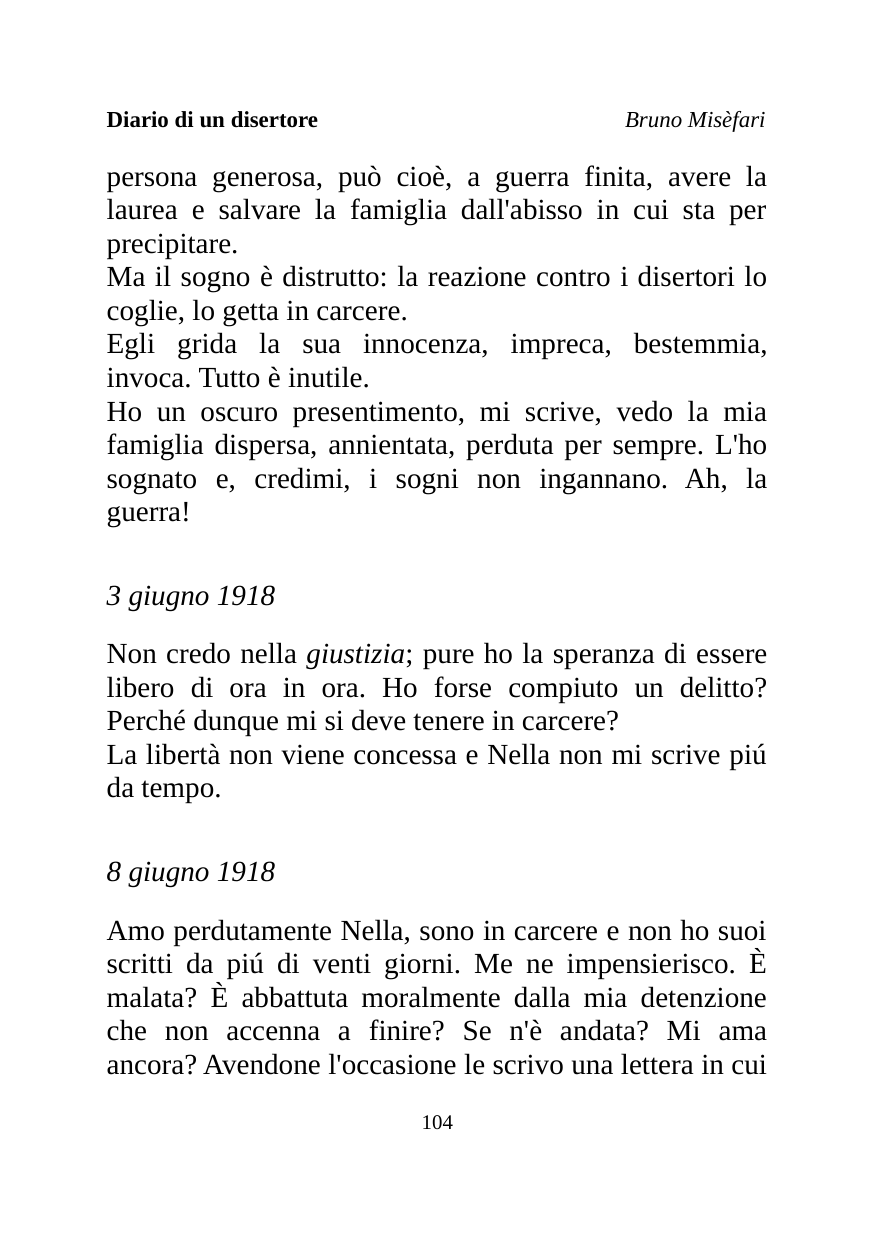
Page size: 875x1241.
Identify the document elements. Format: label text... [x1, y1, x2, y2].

text Amo perdutamente Nella, sono in carcere e non ho suoi scritti da piú di venti giorni. Me ne impensierisco. È malata? È abbattuta moralmente dalla mia detenzione che non accenna a finire? Se n'è andata? Mi ama ancora? Avendone l'occasione le scrivo una lettera in cui [106, 913, 768, 1080]
text La libertà non viene concessa e Nella non mi scrive piú da tempo. [106, 737, 768, 804]
text persona generosa, può cioè, a guerra finita, avere la laurea e salvare la famiglia dall'abisso in cui sta per precipitare. [106, 159, 768, 259]
text 8 giugno 1918 [106, 854, 768, 888]
text Non credo nella giustizia; pure ho la speranza di essere libero di ora in ora. Ho forse compiuto un delitto? Perché dunque mi si deve tenere in carcere? [106, 636, 768, 737]
text Ho un oscuro presentimento, mi scrive, vedo la mia famiglia dispersa, annientata, perduta per sempre. L'ho sognato e, credimi, i sogni non ingannano. Ah, la guerra! [106, 394, 768, 528]
text Ma il sogno è distrutto: la reazione contro i disertori lo coglie, lo getta in carcere. [106, 259, 768, 327]
text Egli grida la sua innocenza, impreca, bestemmia, invoca. Tutto è inutile. [106, 327, 768, 394]
text 3 giugno 1918 [106, 578, 768, 611]
